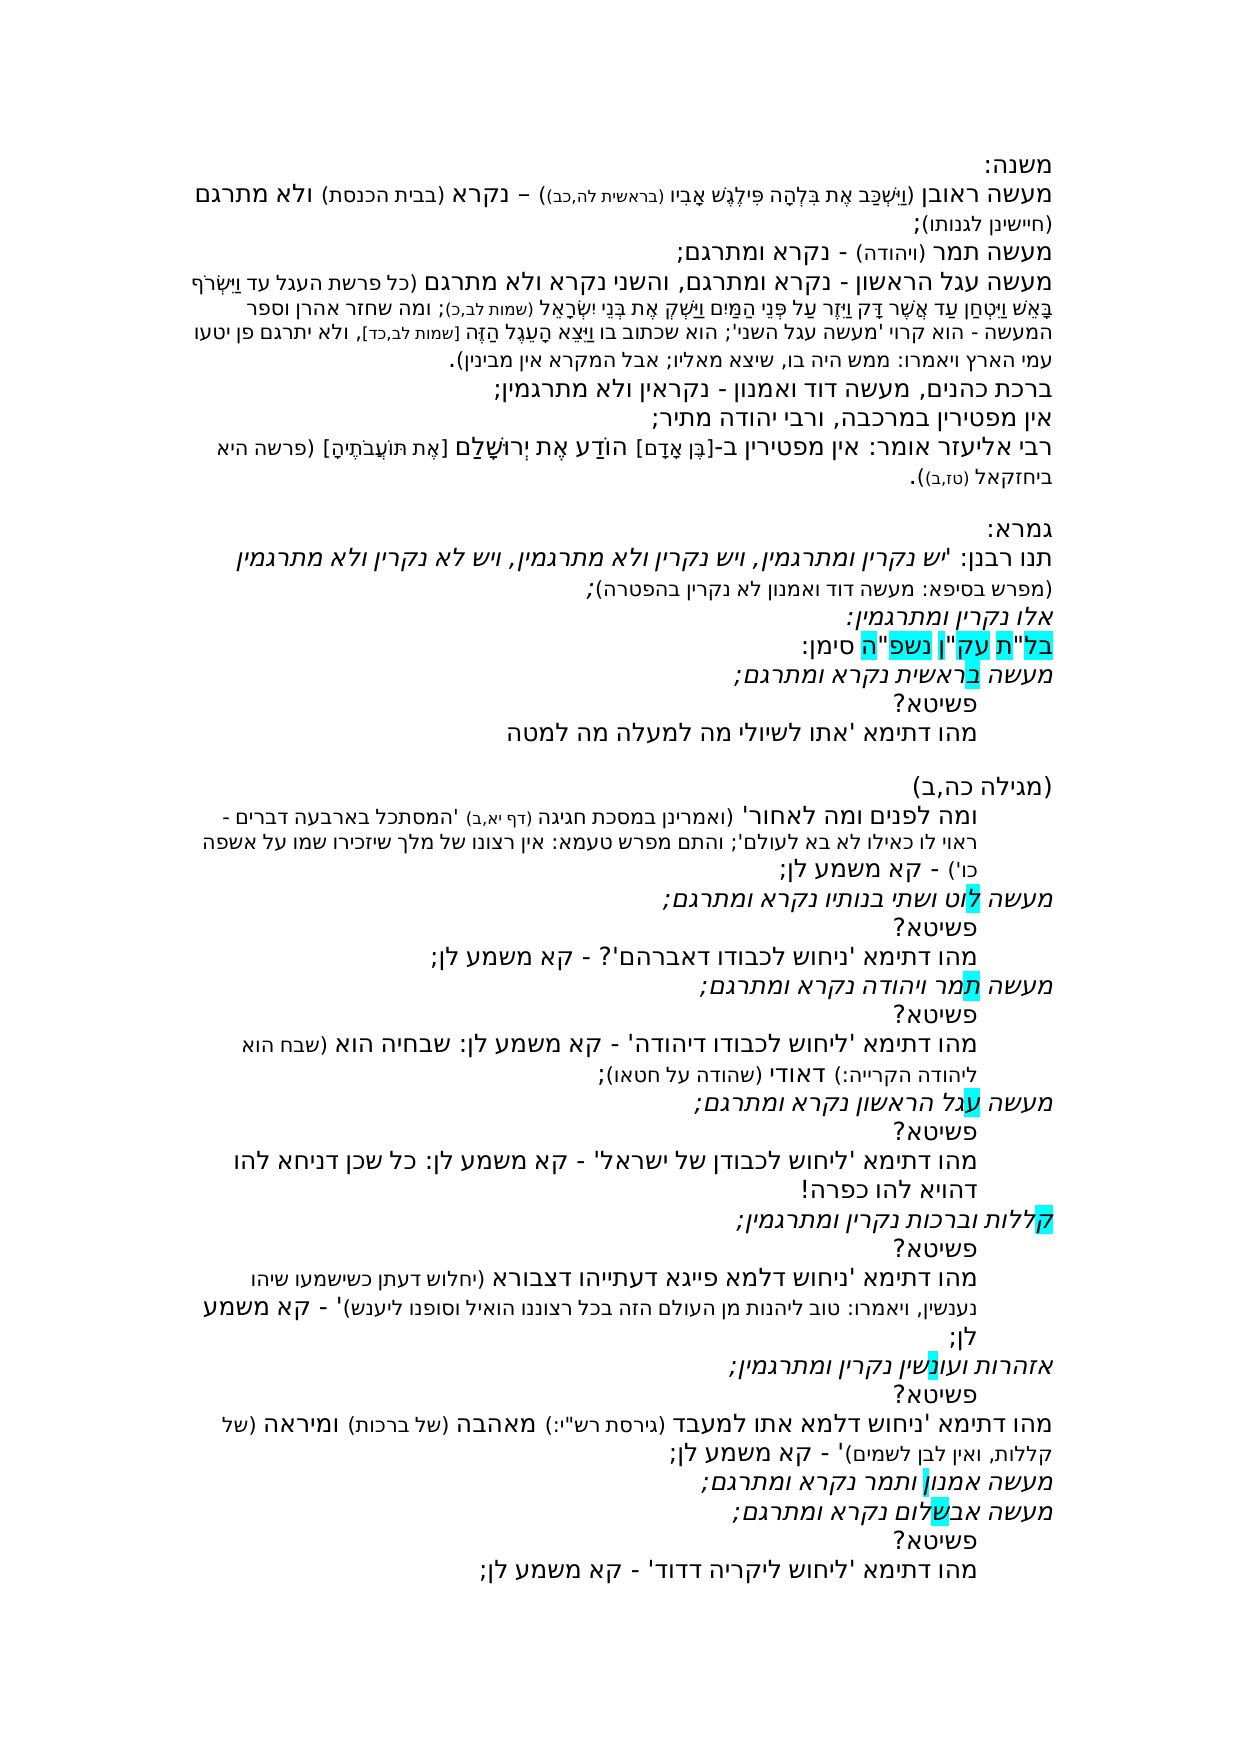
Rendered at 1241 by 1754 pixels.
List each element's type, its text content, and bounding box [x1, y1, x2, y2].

text פשיטא? [187, 1234, 978, 1263]
text תנו רבנן: 'יש נקרין ומתרגמין, ויש נקרין ולא מתרגמין, ויש לא נקרין ולא מתרגמין (מפרש בסיפא: מעשה דוד ואמנון לא נקרין בהפטרה); [187, 544, 1053, 602]
text אזהרות ועונשין נקרין ומתרגמין; [187, 1351, 1053, 1380]
text מעשה עגל הראשון - נקרא ומתרגם, והשני נקרא ולא מתרגם (כל פרשת העגל עד וַיִּשְׂרֹף בָּאֵשׁ וַיִּטְחַן עַד אֲשֶׁר דָּק וַיִּזֶר עַל פְּנֵי הַמַּיִם וַיַּשְׁקְ אֶת בְּנֵי יִשְׂרָאֵל (שמות לב,כ); ומה שחזר אהרן וספר המעשה - הוא קרוי 'מעשה עגל השני'; הוא שכתוב בו וַיֵּצֵא הָעֵגֶל הַזֶּה [שמות לב,כד], ולא יתרגם פן יטעו עמי הארץ ויאמרו: ממש היה בו, שיצא מאליו; אבל המקרא אין מבינין). [187, 267, 1053, 374]
text מהו דתימא 'ניחוש דלמא אתו למעבד (גירסת רש"י:) מאהבה (של ברכות) ומיראה (של קללות, ואין לבן לשמים)' - קא משמע לן; [187, 1409, 1053, 1468]
text פשיטא? [187, 1001, 978, 1030]
text רבי אליעזר אומר: אין מפטירין ב-[בֶּן אָדָם] הוֹדַע אֶת יְרוּשָׁלִַם [אֶת תּוֹעֲבֹתֶיהָ] (פרשה היא ביחזקאל (טז,ב)). [187, 432, 1053, 490]
text גמרא: [187, 514, 1053, 544]
text מעשה תמר ויהודה נקרא ומתרגם; [187, 971, 1053, 1001]
text מהו דתימא 'ניחוש לכבודו דאברהם'? - קא משמע לן; [187, 942, 978, 971]
text מעשה בראשית נקרא ומתרגם; [187, 660, 1053, 689]
text מהו דתימא 'ליחוש ליקריה דדוד' - קא משמע לן; [187, 1555, 978, 1584]
text מהו דתימא 'ליחוש לכבודן של ישראל' - קא משמע לן: כל שכן דניחא להו דהויא להו כפרה! [187, 1146, 978, 1205]
text בל"ת עק"ן נשפ"ה סימן: [187, 631, 1053, 660]
text פשיטא? [187, 1526, 978, 1555]
text משנה: [187, 150, 1053, 179]
text (מגילה כה,ב) [187, 772, 1053, 801]
text ברכת כהנים, מעשה דוד ואמנון - נקראין ולא מתרגמין; [187, 374, 1053, 403]
text מעשה תמר (ויהודה) - נקרא ומתרגם; [187, 237, 1053, 267]
text מעשה ראובן (וַיִּשְׁכַּב אֶת בִּלְהָה פִּילֶגֶשׁ אָבִיו (בראשית לה,כב)) – נקרא (בבית הכנסת) ולא מתרגם (חיישינן לגנותו); [187, 179, 1053, 237]
text קללות וברכות נקרין ומתרגמין; [187, 1205, 1053, 1234]
text פשיטא? [187, 1380, 978, 1409]
text אלו נקרין ומתרגמין: [187, 602, 1053, 631]
text מעשה אמנון ותמר נקרא ומתרגם; [187, 1468, 1053, 1497]
text מעשה עגל הראשון נקרא ומתרגם; [187, 1088, 1053, 1117]
text מהו דתימא 'ניחוש דלמא פייגא דעתייהו דצבורא (יחלוש דעתן כשישמעו שיהו נענשין, ויאמרו: טוב ליהנות מן העולם הזה בכל רצוננו הואיל וסופנו ליענש)' - קא משמע לן; [187, 1263, 978, 1351]
text מעשה לוט ושתי בנותיו נקרא ומתרגם; [187, 884, 1053, 913]
text אין מפטירין במרכבה, ורבי יהודה מתיר; [187, 403, 1053, 432]
text מהו דתימא 'ליחוש לכבודו דיהודה' - קא משמע לן: שבחיה הוא (שבח הוא ליהודה הקרייה:) דאודי (שהודה על חטאו); [187, 1030, 978, 1088]
text פשיטא? [187, 913, 978, 942]
text ומה לפנים ומה לאחור' (ואמרינן במסכת חגיגה (דף יא,ב) 'המסתכל בארבעה דברים - ראוי לו כאילו לא בא לעולם'; והתם מפרש טעמא: אין רצונו של מלך שיזכירו שמו על אשפה כו') - קא משמע לן; [187, 801, 978, 884]
text מעשה אבשלום נקרא ומתרגם; [187, 1497, 1053, 1526]
text פשיטא? [187, 1117, 978, 1146]
text מהו דתימא 'אתו לשיולי מה למעלה מה למטה [187, 719, 978, 748]
text פשיטא? [187, 689, 978, 719]
